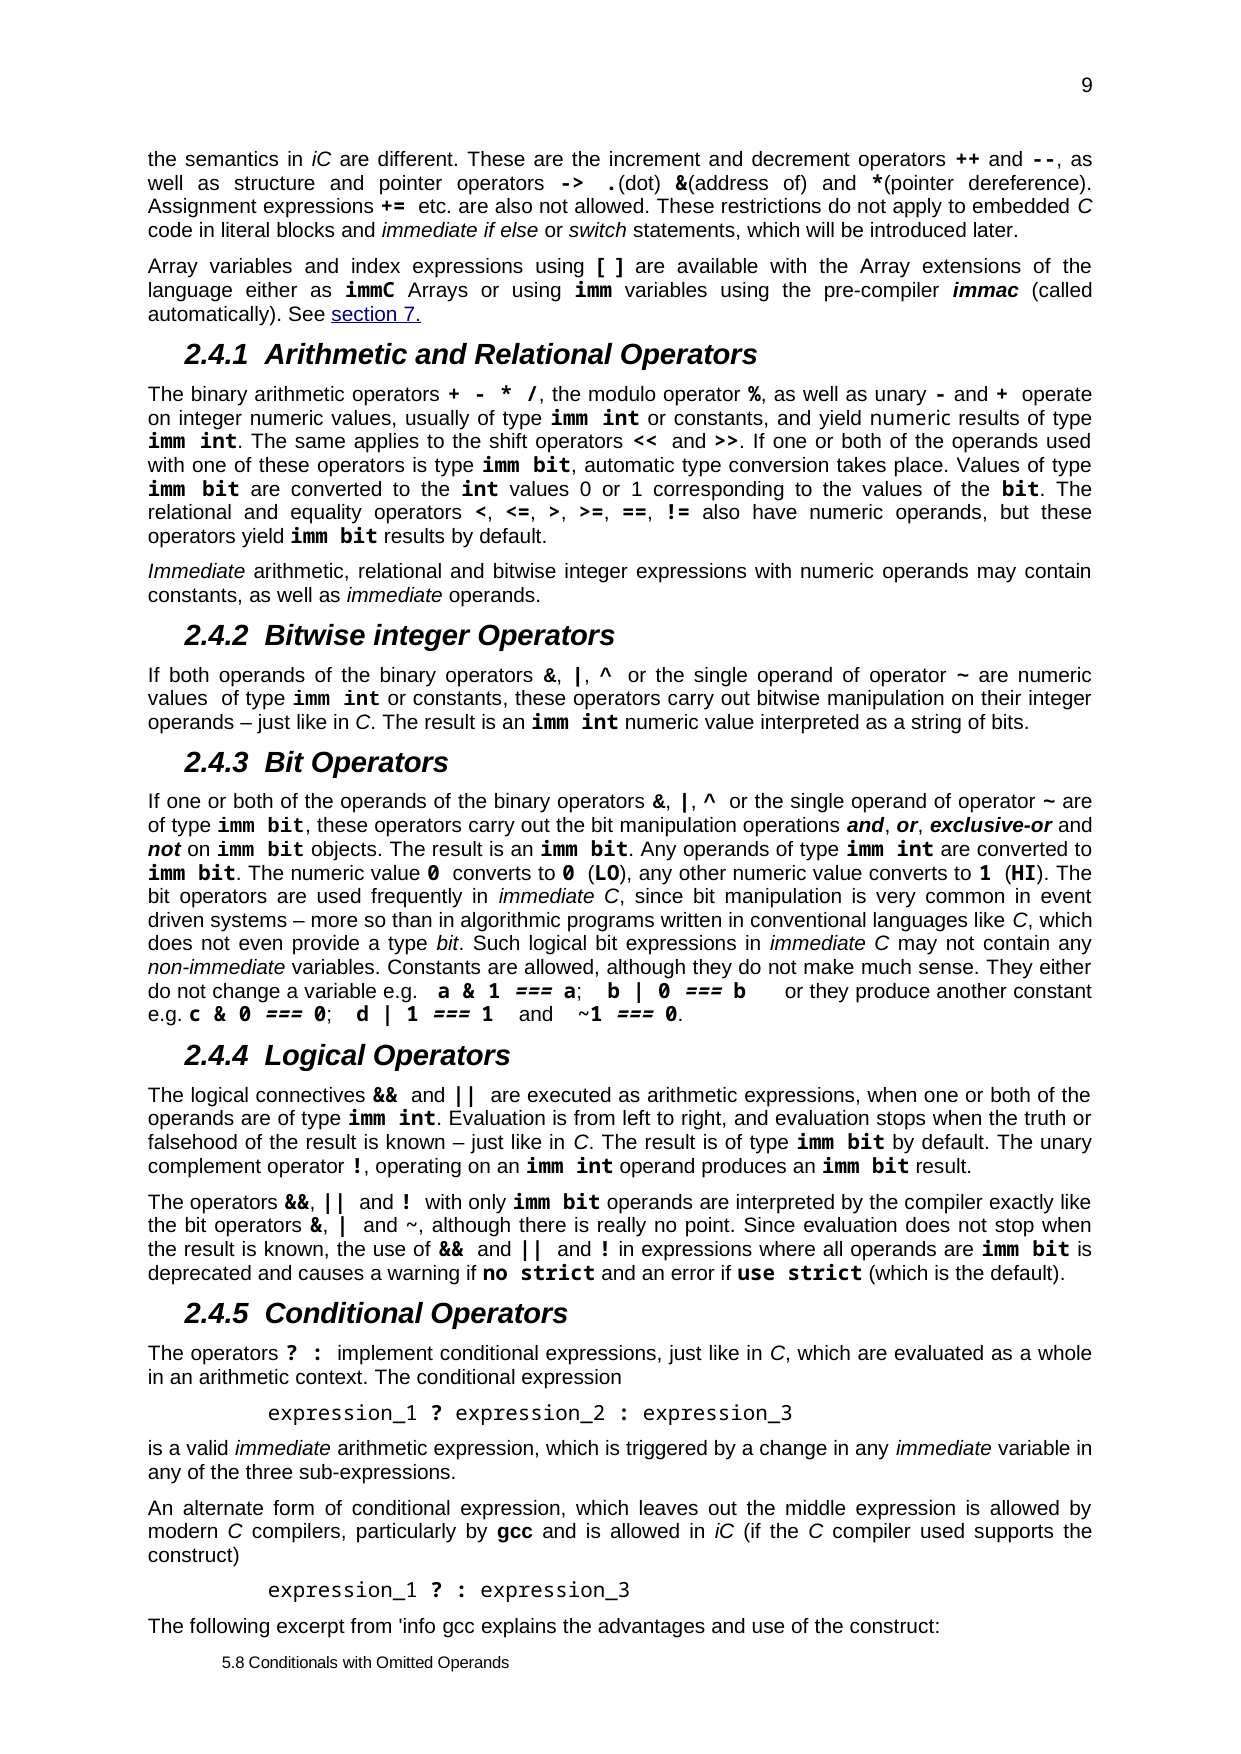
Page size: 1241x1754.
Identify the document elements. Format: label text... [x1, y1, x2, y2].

text the semantics in iC are different. These are the increment and decrement operators ++ and --, as well as structure and pointer operators -> .(dot) &(address of) and *(pointer dereference). Assignment expressions += etc. are also not allowed. These restrictions do not apply to embedded C code in literal blocks and immediate if else or switch statements, which will be introduced later. [148, 148, 1092, 242]
text is a valid immediate arithmetic expression, which is triggered by a change in any immediate variable in any of the three sub-expressions. [148, 1437, 1092, 1484]
text The operators &&, || and ! with only imm bit operands are interpreted by the compiler exactly like the bit operators &, | and ~, although there is really no point. Since evaluation does not stop when the result is known, the use of && and || and ! in expressions where all operands are imm bit is deprecated and causes a warning if no strict and an error if use strict (which is the default). [148, 1190, 1092, 1285]
text 5.8 Conditionals with Omitted Operands [222, 1649, 1092, 1673]
text An alternate form of conditional expression, which leaves out the middle expression is allowed by modern C compilers, particularly by gcc and is allowed in iC (if the C compiler used supports the construct) [148, 1496, 1092, 1567]
text The logical connectives && and || are executed as arithmetic expressions, when one or both of the operands are of type imm int. Evaluation is from left to right, and evaluation stops when the truth or falsehood of the result is known – just like in C. The result is of type imm bit by default. The unary complement operator !, operating on an imm int operand produces an imm bit result. [148, 1083, 1092, 1178]
text If one or both of the operands of the binary operators &, |, ^ or the single operand of operator ~ are of type imm bit, these operators carry out the bit manipulation operations and, or, exclusive-or and not on imm bit objects. The result is an imm bit. Any operands of type imm int are converted to imm bit. The numeric value 0 converts to 0 (LO), any other numeric value converts to 1 (HI). The bit operators are used frequently in immediate C, since bit manipulation is very common in event driven systems – more so than in algorithmic programs written in conventional languages like C, which does not even provide a type bit. Such logical bit expressions in immediate C may not contain any non-immediate variables. Constants are allowed, although they do not make much sense. They either do not change a variable e.g. a & 1 === a; b | 0 === b or they produce another constant e.g. c & 0 === 0; d | 1 === 1 and ~1 === 0. [148, 790, 1092, 1027]
text expression_1 ? : expression_3 [268, 1579, 1092, 1602]
text Array variables and index expressions using [ ] are available with the Array extensions of the language either as immC Arrays or using imm variables using the pre-compiler immac (called automatically). See section 7. [148, 255, 1092, 326]
text The operators ? : implement conditional expressions, just like in C, which are evaluated as a whole in an arithmetic context. The conditional expression [148, 1342, 1092, 1389]
subtitle Logical Operators [184, 1039, 1092, 1072]
text The following excerpt from 'info gcc explains the advantages and use of the construct: [148, 1614, 1092, 1638]
subtitle Bit Operators [184, 746, 1092, 778]
subtitle Bitwise integer Operators [184, 619, 1092, 651]
text expression_1 ? expression_2 : expression_3 [268, 1402, 1092, 1425]
subtitle Arithmetic and Relational Operators [184, 338, 1092, 371]
subtitle Conditional Operators [184, 1297, 1092, 1330]
text Immediate arithmetic, relational and bitwise integer expressions with numeric operands may contain constants, as well as immediate operands. [148, 560, 1092, 607]
text If both operands of the binary operators &, |, ^ or the single operand of operator ~ are numeric values of type imm int or constants, these operators carry out bitwise manipulation on their integer operands – just like in C. The result is an imm int numeric value interpreted as a string of bits. [148, 663, 1092, 734]
text The binary arithmetic operators + - * /, the modulo operator %, as well as unary - and + operate on integer numeric values, usually of type imm int or constants, and yield numeric results of type imm int. The same applies to the shift operators << and >>. If one or both of the operands used with one of these operators is type imm bit, automatic type conversion takes place. Values of type imm bit are converted to the int values 0 or 1 corresponding to the values of the bit. The relational and equality operators <, <=, >, >=, ==, != also have numeric operands, but these operators yield imm bit results by default. [148, 382, 1092, 548]
